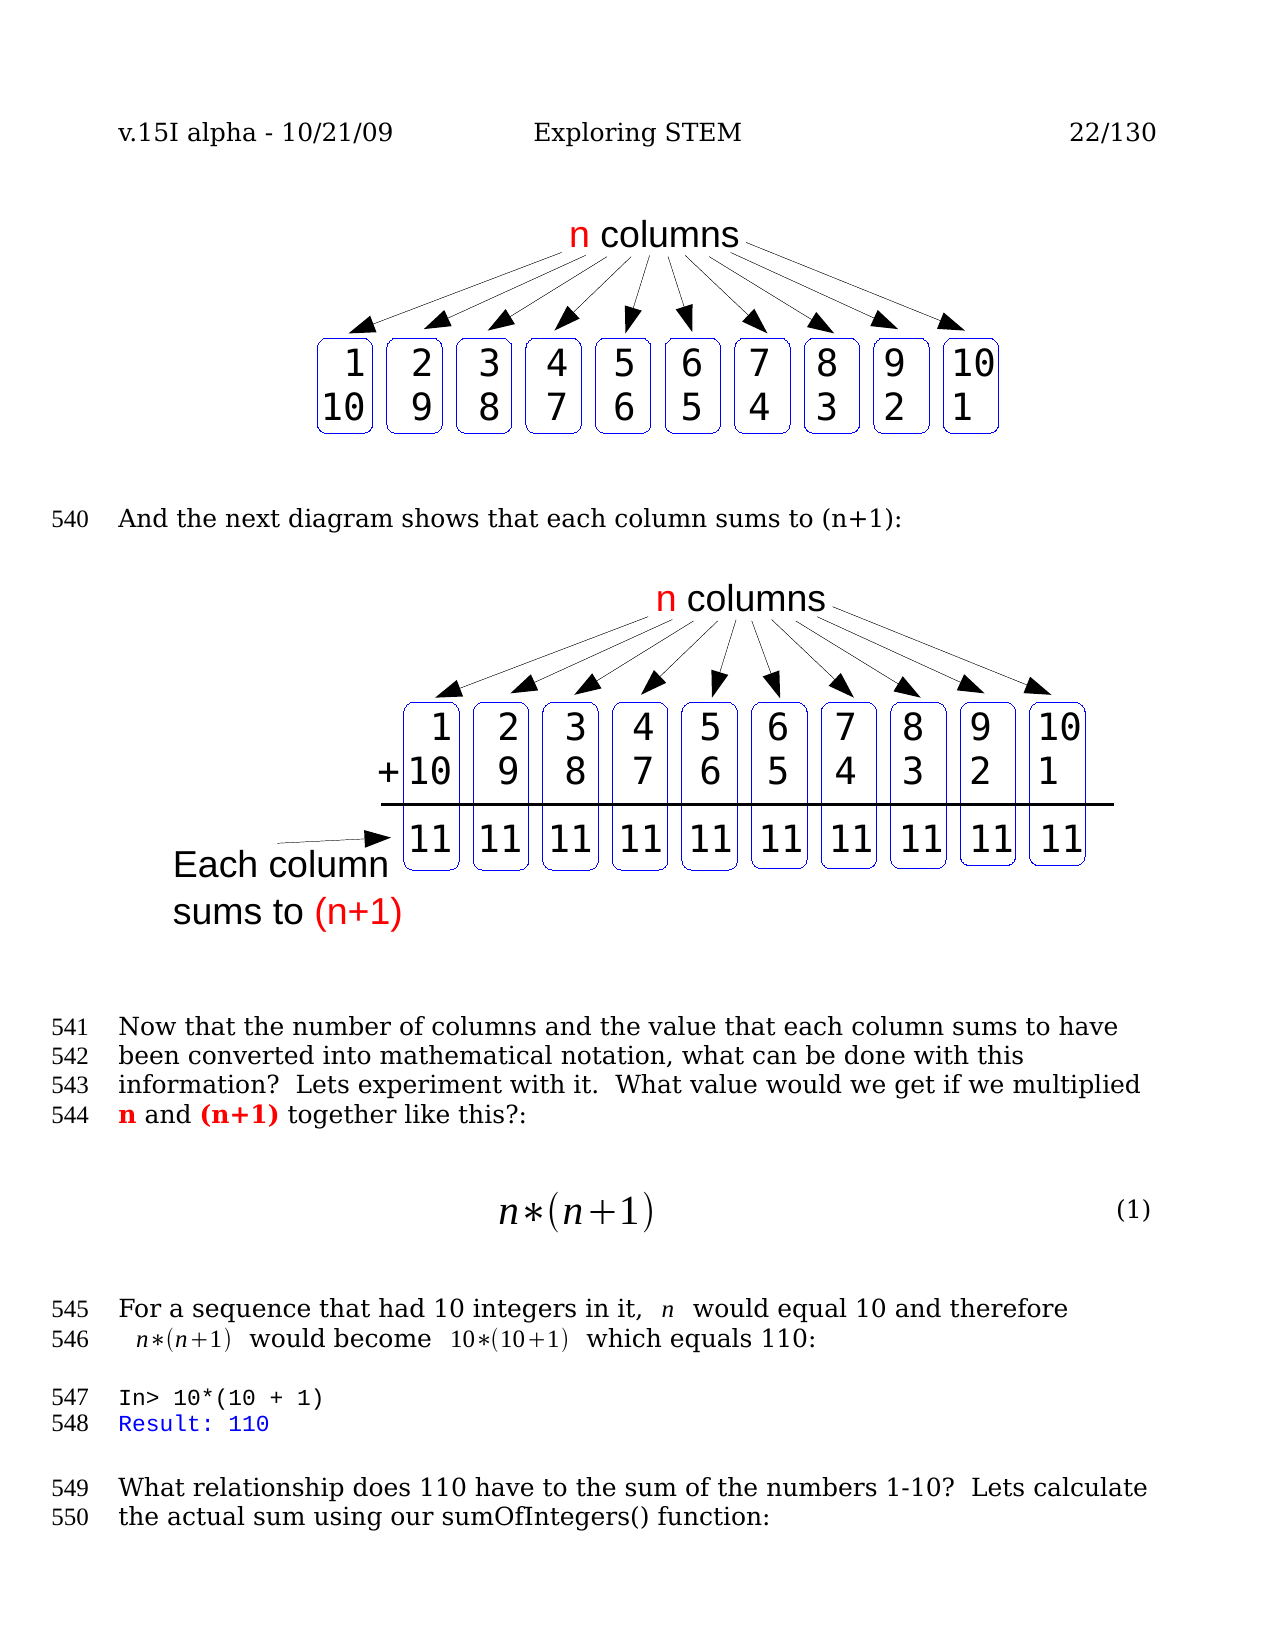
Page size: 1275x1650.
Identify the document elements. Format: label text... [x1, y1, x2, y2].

table_header [118, 1180, 1041, 1241]
text For a sequence that had 10 integers in it,would equal 10 and thereforewould becomewhich equals 110: [118, 1294, 1157, 1354]
text In> 10*(10 + 1) [118, 1386, 1157, 1412]
table_header (1) [1041, 1180, 1157, 1241]
text Result: 110 [118, 1412, 1157, 1438]
text And the next diagram shows that each column sums to (n+1): [118, 504, 1157, 533]
text What relationship does 110 have to the sum of the numbers 1-10? Lets calculate the actual sum using our sumOfIntegers() function: [118, 1473, 1157, 1531]
text Now that the number of columns and the value that each column sums to have been converted into mathematical notation, what can be done with this information? Lets experiment with it. What value would we get if we multiplied n and (n+1) together like this?: [118, 1012, 1157, 1129]
